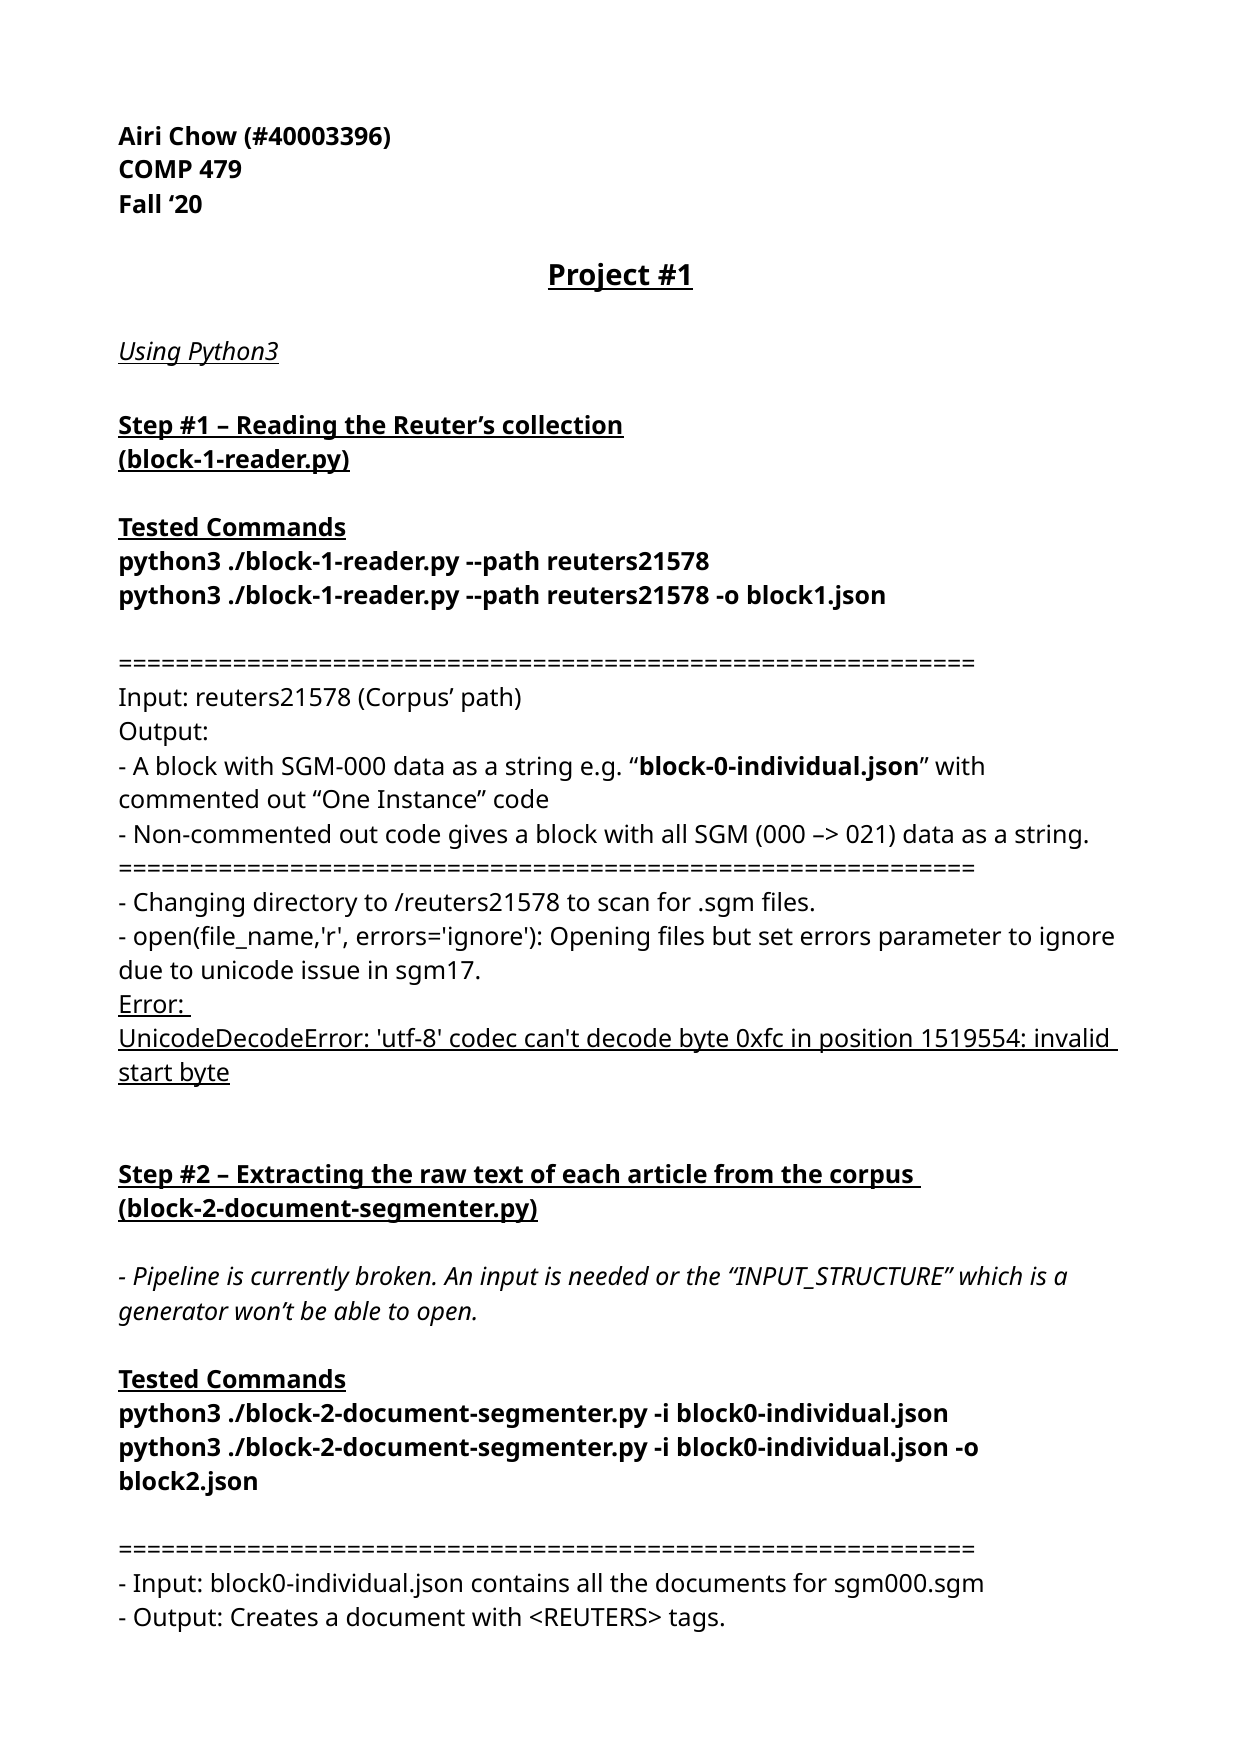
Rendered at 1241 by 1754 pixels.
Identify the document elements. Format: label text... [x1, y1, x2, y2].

text python3 ./block-2-document-segmenter.py -i block0-individual.json [118, 1395, 1122, 1429]
text Using Python3 [118, 334, 1122, 368]
text COMP 479 [118, 152, 1122, 186]
text - A block with SGM-000 data as a string e.g. “block-0-individual.json” with commented out “One Instance” code [118, 748, 1122, 816]
text UnicodeDecodeError: 'utf-8' codec can't decode byte 0xfc in position 1519554: invalid start byte [118, 1021, 1122, 1089]
text Error: [118, 987, 1122, 1021]
text Airi Chow (#40003396) [118, 118, 1122, 152]
text - Output: Creates a document with <REUTERS> tags. [118, 1600, 1122, 1634]
text Input: reuters21578 (Corpus’ path) [118, 680, 1122, 714]
text python3 ./block-1-reader.py --path reuters21578 [118, 544, 1122, 578]
text - open(file_name,'r', errors='ignore'): Opening files but set errors parameter to ignore due to unicode issue in sgm17. [118, 918, 1122, 987]
text python3 ./block-1-reader.py --path reuters21578 -o block1.json [118, 578, 1122, 612]
text - Pipeline is currently broken. An input is needed or the “INPUT_STRUCTURE” which is a generator won’t be able to open. [118, 1259, 1122, 1327]
text (block-2-document-segmenter.py) [118, 1191, 1122, 1225]
text ============================================================ [118, 1532, 1122, 1566]
text Tested Commands [118, 510, 1122, 544]
text - Non-commented out code gives a block with all SGM (000 –> 021) data as a string. [118, 816, 1122, 850]
text Step #2 – Extracting the raw text of each article from the corpus [118, 1157, 1122, 1191]
text Output: [118, 714, 1122, 748]
text (block-1-reader.py) [118, 442, 1122, 476]
text ============================================================ [118, 850, 1122, 884]
text python3 ./block-2-document-segmenter.py -i block0-individual.json -o block2.json [118, 1429, 1122, 1497]
text ============================================================ [118, 646, 1122, 680]
text - Input: block0-individual.json contains all the documents for sgm000.sgm [118, 1566, 1122, 1600]
text Tested Commands [118, 1361, 1122, 1395]
text - Changing directory to /reuters21578 to scan for .sgm files. [118, 884, 1122, 918]
text Step #1 – Reading the Reuter’s collection [118, 407, 1122, 442]
text Project #1 [118, 254, 1122, 294]
text Fall ‘20 [118, 186, 1122, 220]
